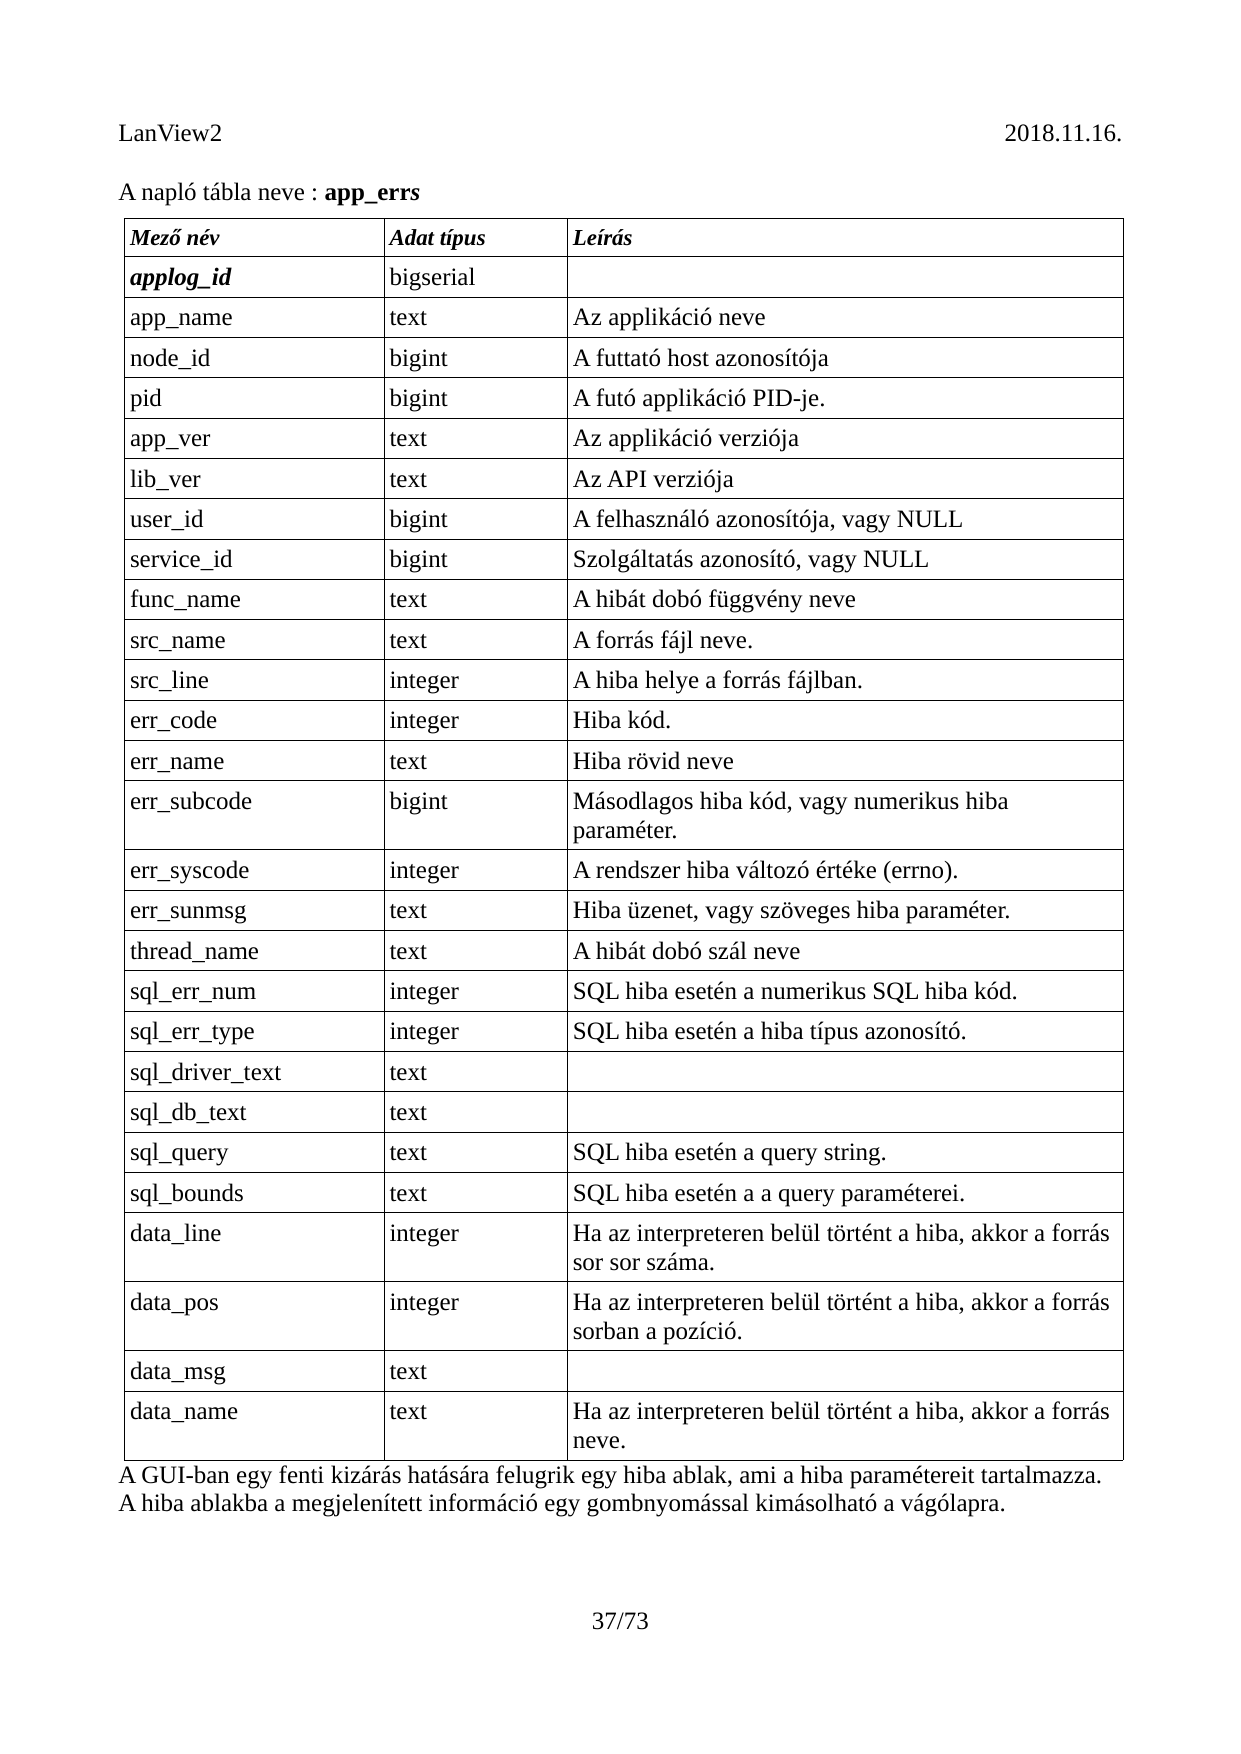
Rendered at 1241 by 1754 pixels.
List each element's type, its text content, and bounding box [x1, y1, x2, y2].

table_cell integer [385, 850, 567, 890]
text A GUI-ban egy fenti kizárás hatására felugrik egy hiba ablak, ami a hiba paramétereit tartalmazza. A hiba ablakba a megjelenített információ egy gombnyomással kimásolható a vágólapra. [118, 1460, 1122, 1517]
table_cell Az applikáció neve [568, 298, 1123, 337]
table_cell Ha az interpreteren belül történt a hiba, akkor a forrás neve. [568, 1392, 1123, 1460]
table_cell text [385, 1092, 567, 1132]
table_cell data_line [125, 1213, 384, 1281]
table_cell SQL hiba esetén a hiba típus azonosító. [568, 1012, 1123, 1051]
table_cell sql_err_num [125, 971, 384, 1011]
table_cell text [385, 1173, 567, 1212]
table_cell data_pos [125, 1282, 384, 1350]
table_cell integer [385, 971, 567, 1011]
table_cell SQL hiba esetén a numerikus SQL hiba kód. [568, 971, 1123, 1011]
table_cell text [385, 1133, 567, 1172]
table_cell app_ver [125, 419, 384, 458]
table_cell Hiba kód. [568, 701, 1123, 740]
text A napló tábla neve : app_errs [118, 177, 1122, 206]
table_cell text [385, 1052, 567, 1091]
table_cell [568, 1092, 1123, 1132]
table_cell SQL hiba esetén a a query paraméterei. [568, 1173, 1123, 1212]
table_cell A futtató host azonosítója [568, 338, 1123, 377]
table_cell text [385, 891, 567, 930]
table_header Leírás [568, 219, 1123, 256]
table_cell Hiba rövid neve [568, 741, 1123, 780]
table_cell A hibát dobó szál neve [568, 931, 1123, 970]
table_cell text [385, 459, 567, 498]
table_cell sql_db_text [125, 1092, 384, 1132]
table_cell [568, 1052, 1123, 1091]
table_cell bigint [385, 338, 567, 377]
table_cell pid [125, 378, 384, 417]
table_cell A rendszer hiba változó értéke (errno). [568, 850, 1123, 890]
table_cell A felhasználó azonosítója, vagy NULL [568, 499, 1123, 538]
table_cell text [385, 1392, 567, 1460]
table_cell data_name [125, 1392, 384, 1460]
table_cell bigint [385, 378, 567, 417]
table_header Mező név [125, 219, 384, 256]
table_cell data_msg [125, 1351, 384, 1391]
table_cell SQL hiba esetén a query string. [568, 1133, 1123, 1172]
table_cell bigint [385, 499, 567, 538]
table_cell sql_query [125, 1133, 384, 1172]
table_cell Ha az interpreteren belül történt a hiba, akkor a forrás sorban a pozíció. [568, 1282, 1123, 1350]
table_cell src_line [125, 660, 384, 700]
table_cell A forrás fájl neve. [568, 620, 1123, 659]
table_cell text [385, 419, 567, 458]
table_cell text [385, 620, 567, 659]
table_cell applog_id [125, 257, 384, 297]
table_cell integer [385, 1282, 567, 1350]
table_cell err_code [125, 701, 384, 740]
table_cell err_syscode [125, 850, 384, 890]
table_cell err_subcode [125, 781, 384, 849]
table_cell text [385, 298, 567, 337]
table_cell app_name [125, 298, 384, 337]
table_cell integer [385, 660, 567, 700]
table_cell err_sunmsg [125, 891, 384, 930]
table_cell src_name [125, 620, 384, 659]
table_cell service_id [125, 540, 384, 579]
table_cell err_name [125, 741, 384, 780]
table_cell integer [385, 1012, 567, 1051]
table_cell sql_bounds [125, 1173, 384, 1212]
table_cell Ha az interpreteren belül történt a hiba, akkor a forrás sor sor száma. [568, 1213, 1123, 1281]
table_cell text [385, 1351, 567, 1391]
table_cell [568, 257, 1123, 297]
table_cell Másodlagos hiba kód, vagy numerikus hiba paraméter. [568, 781, 1123, 849]
table_cell node_id [125, 338, 384, 377]
table_cell text [385, 580, 567, 619]
table_cell Az API verziója [568, 459, 1123, 498]
table_cell [568, 1351, 1123, 1391]
table_cell user_id [125, 499, 384, 538]
table_cell Szolgáltatás azonosító, vagy NULL [568, 540, 1123, 579]
table_cell integer [385, 1213, 567, 1281]
table_cell sql_driver_text [125, 1052, 384, 1091]
table_cell A hibát dobó függvény neve [568, 580, 1123, 619]
table_cell Az applikáció verziója [568, 419, 1123, 458]
table_cell bigint [385, 540, 567, 579]
table_cell integer [385, 701, 567, 740]
table_cell thread_name [125, 931, 384, 970]
table_cell bigserial [385, 257, 567, 297]
table_header Adat típus [385, 219, 567, 256]
table_cell bigint [385, 781, 567, 849]
table_cell A futó applikáció PID-je. [568, 378, 1123, 417]
table_cell lib_ver [125, 459, 384, 498]
table_cell text [385, 931, 567, 970]
table_cell Hiba üzenet, vagy szöveges hiba paraméter. [568, 891, 1123, 930]
table_cell text [385, 741, 567, 780]
table_cell func_name [125, 580, 384, 619]
table_cell sql_err_type [125, 1012, 384, 1051]
table_cell A hiba helye a forrás fájlban. [568, 660, 1123, 700]
